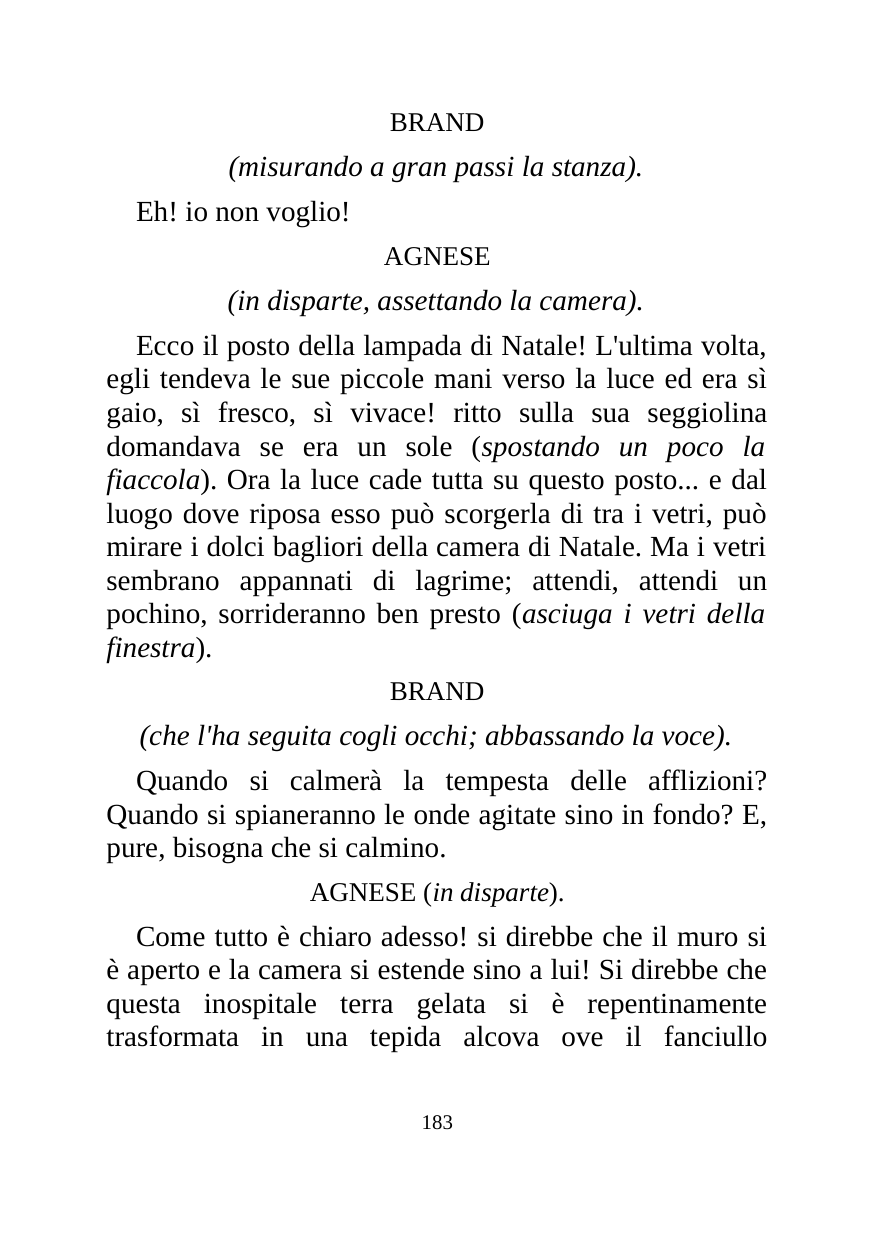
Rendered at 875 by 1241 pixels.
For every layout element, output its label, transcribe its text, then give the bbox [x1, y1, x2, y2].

text BRAND [106, 106, 768, 137]
text (che l'ha seguita cogli occhi; abbassando la voce). [106, 718, 768, 752]
text (misurando a gran passi la stanza). [106, 149, 768, 183]
text AGNESE (in disparte). [106, 876, 768, 907]
text Ecco il posto della lampada di Natale! L'ultima volta, egli tendeva le sue piccole mani verso la luce ed era sì gaio, sì fresco, sì vivace! ritto sulla sua seggiolina domandava se era un sole (spostando un poco la fiaccola). Ora la luce cade tutta su questo posto... e dal luogo dove riposa esso può scorgerla di tra i vetri, può mirare i dolci bagliori della camera di Natale. Ma i vetri sembrano appannati di lagrime; attendi, attendi un pochino, sorrideranno ben presto (asciuga i vetri della finestra). [106, 328, 768, 663]
text AGNESE [106, 240, 768, 271]
text BRAND [106, 675, 768, 706]
text Come tutto è chiaro adesso! si direbbe che il muro si è aperto e la camera si estende sino a lui! Si direbbe che questa inospitale terra gelata si è repentinamente trasformata in una tepida alcova ove il fanciullo [106, 919, 768, 1053]
text Eh! io non voglio! [106, 194, 768, 228]
text Quando si calmerà la tempesta delle afflizioni? Quando si spianeranno le onde agitate sino in fondo? E, pure, bisogna che si calmino. [106, 763, 768, 864]
text (in disparte, assettando la camera). [106, 283, 768, 316]
